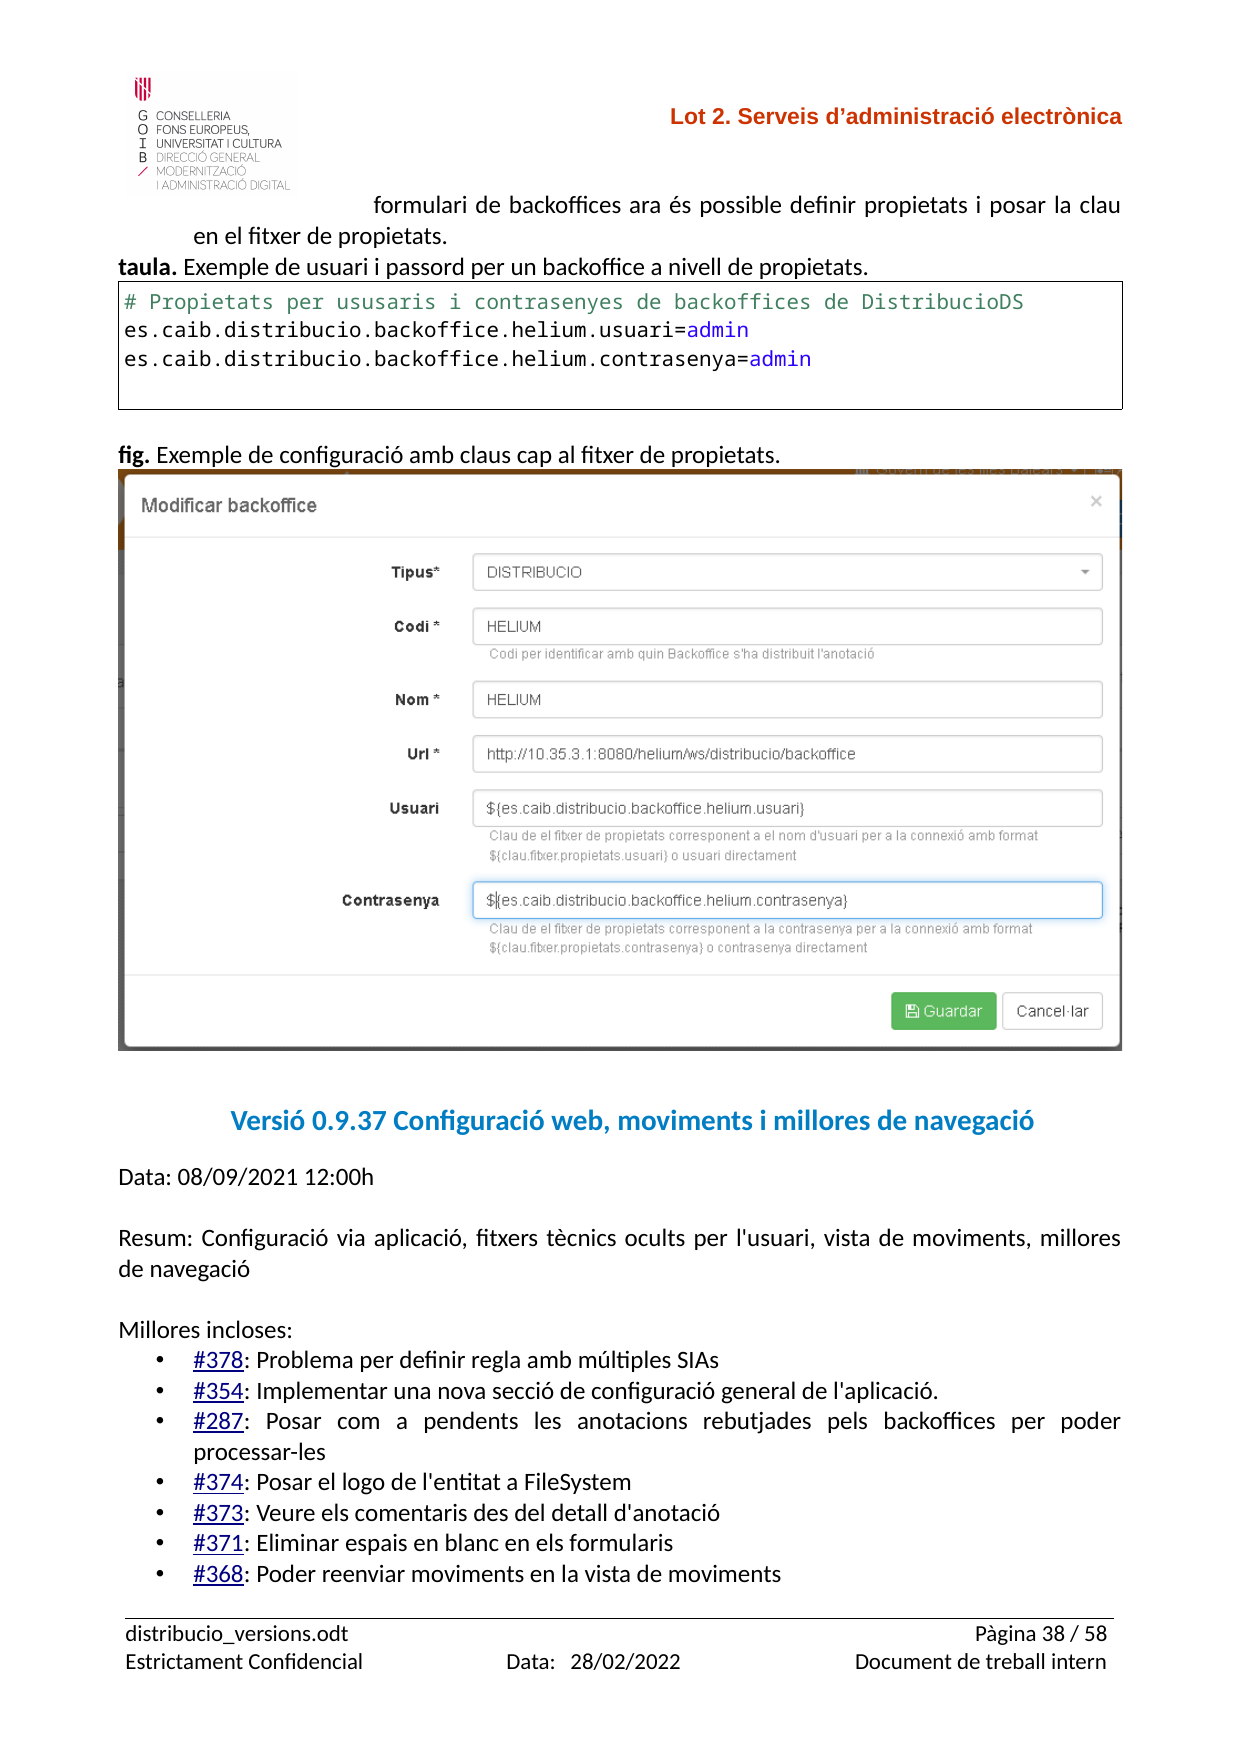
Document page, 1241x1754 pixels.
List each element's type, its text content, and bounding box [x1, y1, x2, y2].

list formulari de backoffices ara és possible definir propietats i posar la clau en el fitxer de propietats. [156, 190, 1122, 251]
text taula. Exemple de usuari i passord per un backoffice a nivell de propietats. [118, 251, 1122, 281]
list #374: Posar el logo de l'entitat a FileSystem [156, 1466, 1122, 1497]
text Data: 08/09/2021 12:00h [118, 1161, 1122, 1192]
text Millores incloses: [118, 1314, 1122, 1344]
list #371: Eliminar espais en blanc en els formularis [156, 1527, 1122, 1558]
picture [118, 469, 1123, 1051]
list #373: Veure els comentaris des del detall d'anotació [156, 1497, 1122, 1527]
text fig. Exemple de configuració amb claus cap al fitxer de propietats. [118, 439, 1122, 469]
subtitle Versió 0.9.37 Configuració web, moviments i millores de navegació [153, 1102, 1122, 1138]
list #354: Implementar una nova secció de configuració general de l'aplicació. [156, 1375, 1122, 1405]
list #287: Posar com a pendents les anotacions rebutjades pels backoffices per poder processar-les [156, 1405, 1122, 1466]
picture [126, 70, 299, 197]
table_header # Propietats per ususaris i contrasenyes de backoffices de DistribucioDS es.caib.distribucio.backoffice.helium.usuari=admin es.caib.distribucio.backoffice.helium.contrasenya=admin [119, 282, 1122, 409]
list #378: Problema per definir regla amb múltiples SIAs [156, 1344, 1122, 1375]
list #368: Poder reenviar moviments en la vista de moviments [156, 1558, 1122, 1588]
text Resum: Configuració via aplicació, fitxers tècnics ocults per l'usuari, vista de moviments, millores de navegació [118, 1222, 1122, 1283]
